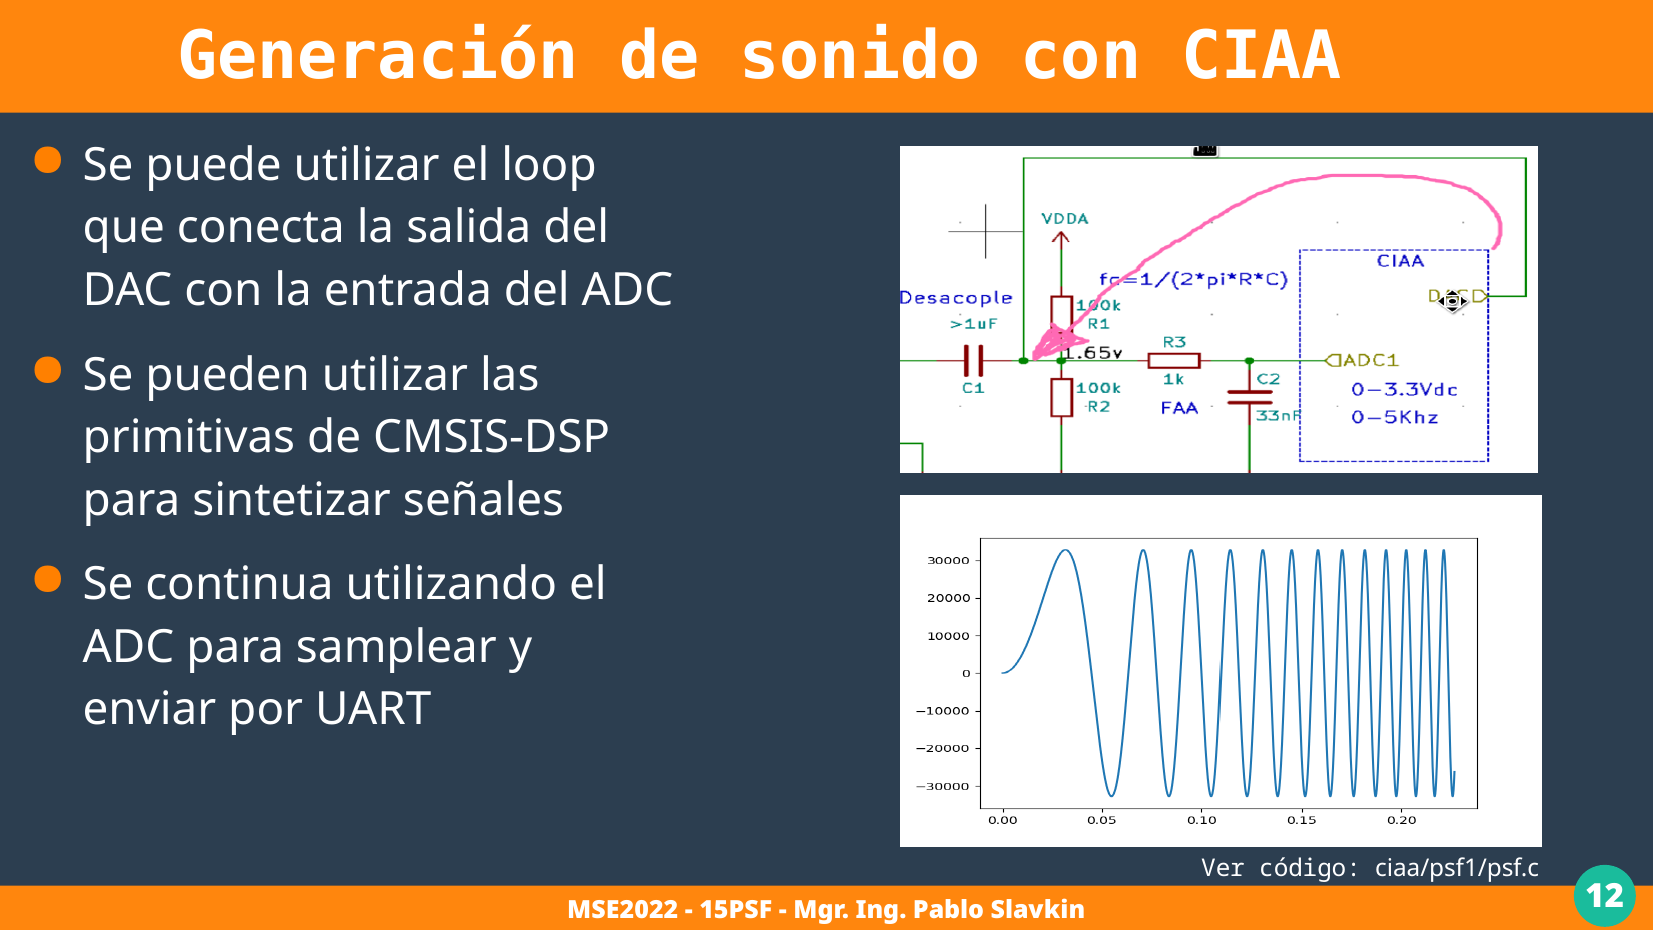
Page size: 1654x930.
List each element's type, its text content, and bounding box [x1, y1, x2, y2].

text_box Ver código: ciaa/psf1/psf.c [1184, 842, 1557, 892]
picture [900, 495, 1542, 847]
title Generación de sonido con CIAA [177, 16, 1528, 113]
picture [900, 146, 1538, 474]
list Se puede utilizar el loop que conecta la salida del DAC con la entrada del ADC Se pueden utilizar las primitivas de CMSIS-DSP para sintetizar señales Se continua utilizando el ADC para samplear y enviar por UART [11, 131, 676, 826]
